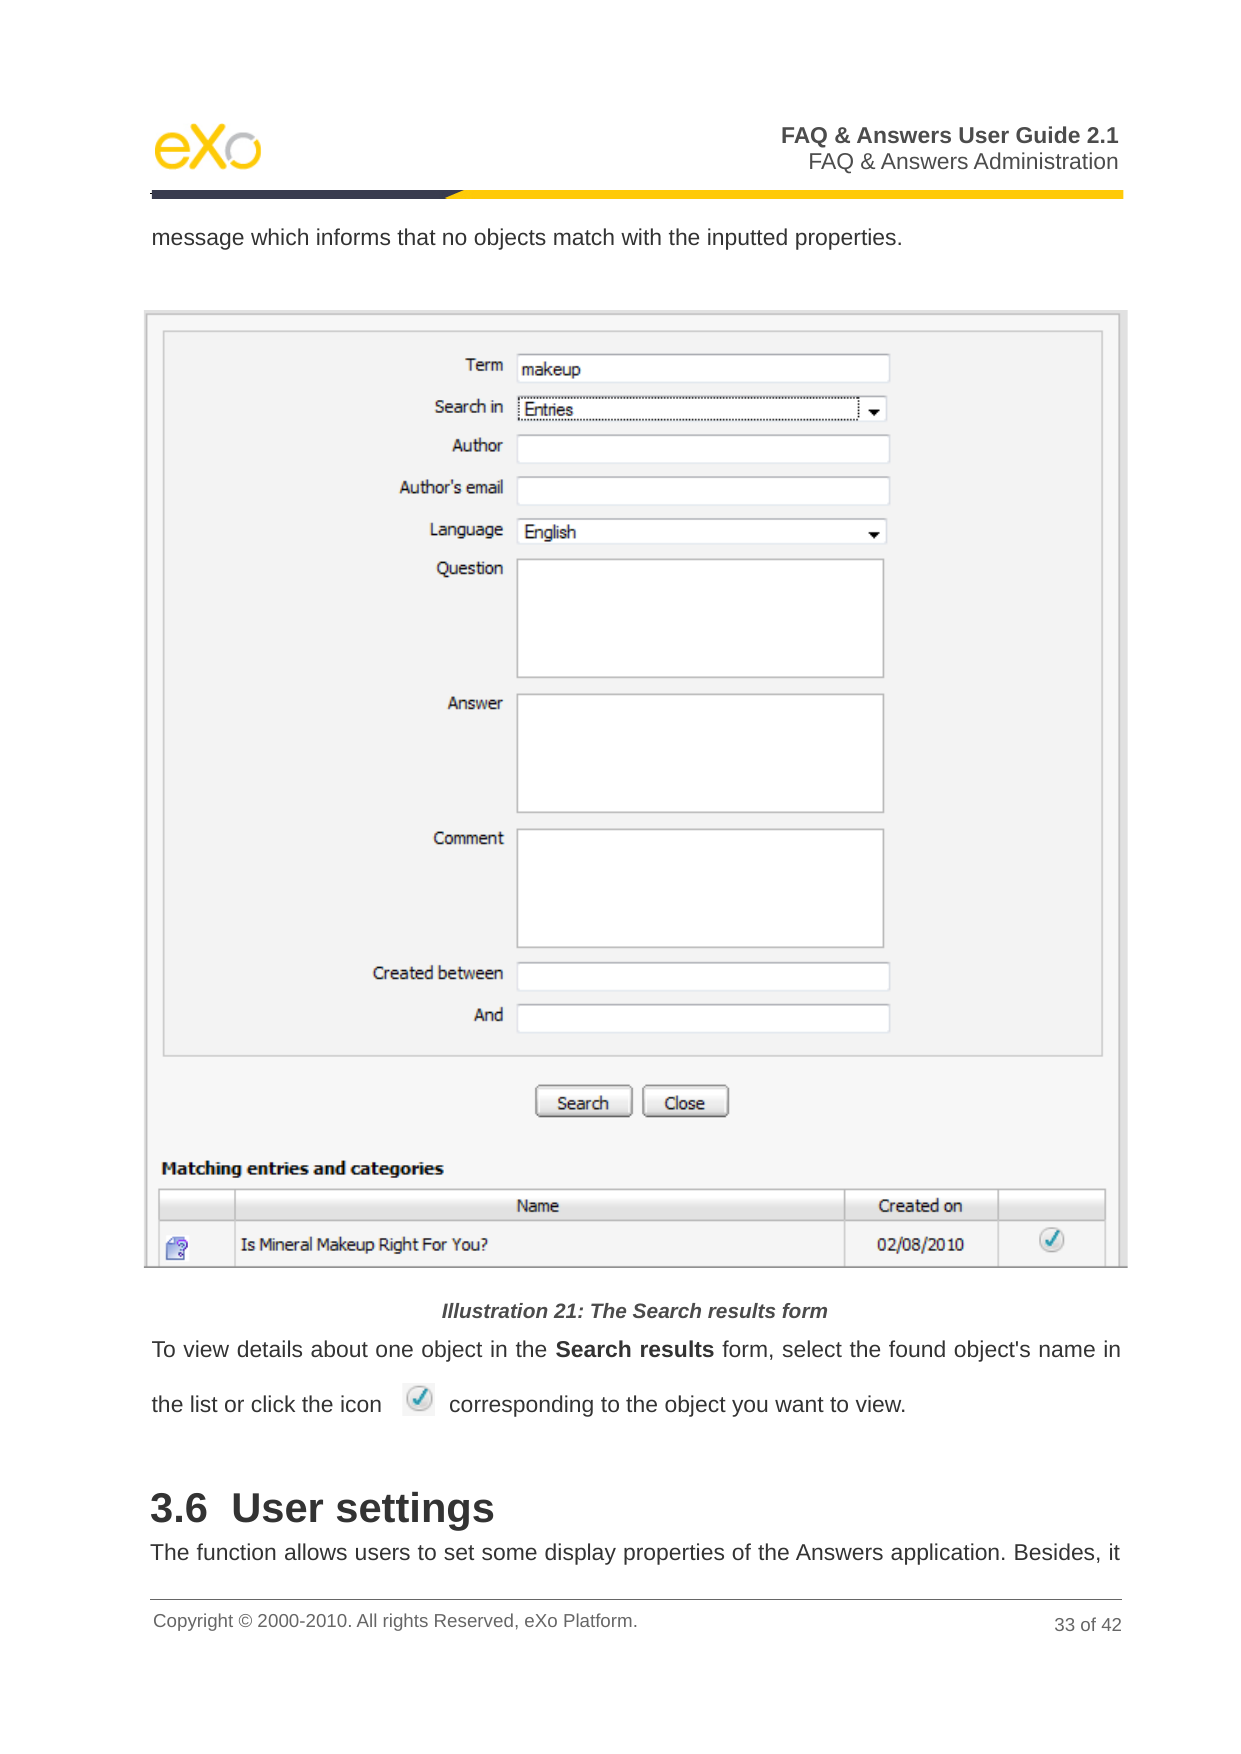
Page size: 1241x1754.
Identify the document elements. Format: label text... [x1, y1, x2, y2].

list To view details about one object in the Search results form, select the found object's name in the list or click the icon corresponding to the object you want to view. [114, 302, 1128, 1423]
text The function allows users to set some display properties of the Answers application. Besides, it [150, 1539, 1122, 1565]
picture [151, 190, 1124, 199]
picture [402, 1383, 435, 1416]
picture [155, 123, 262, 170]
subtitle User settings [150, 1483, 1122, 1531]
list Illustration 21: The Search results form [144, 1268, 1128, 1323]
picture [143, 310, 1128, 1268]
list message which informs that no objects match with the inputted properties. [114, 223, 1122, 250]
